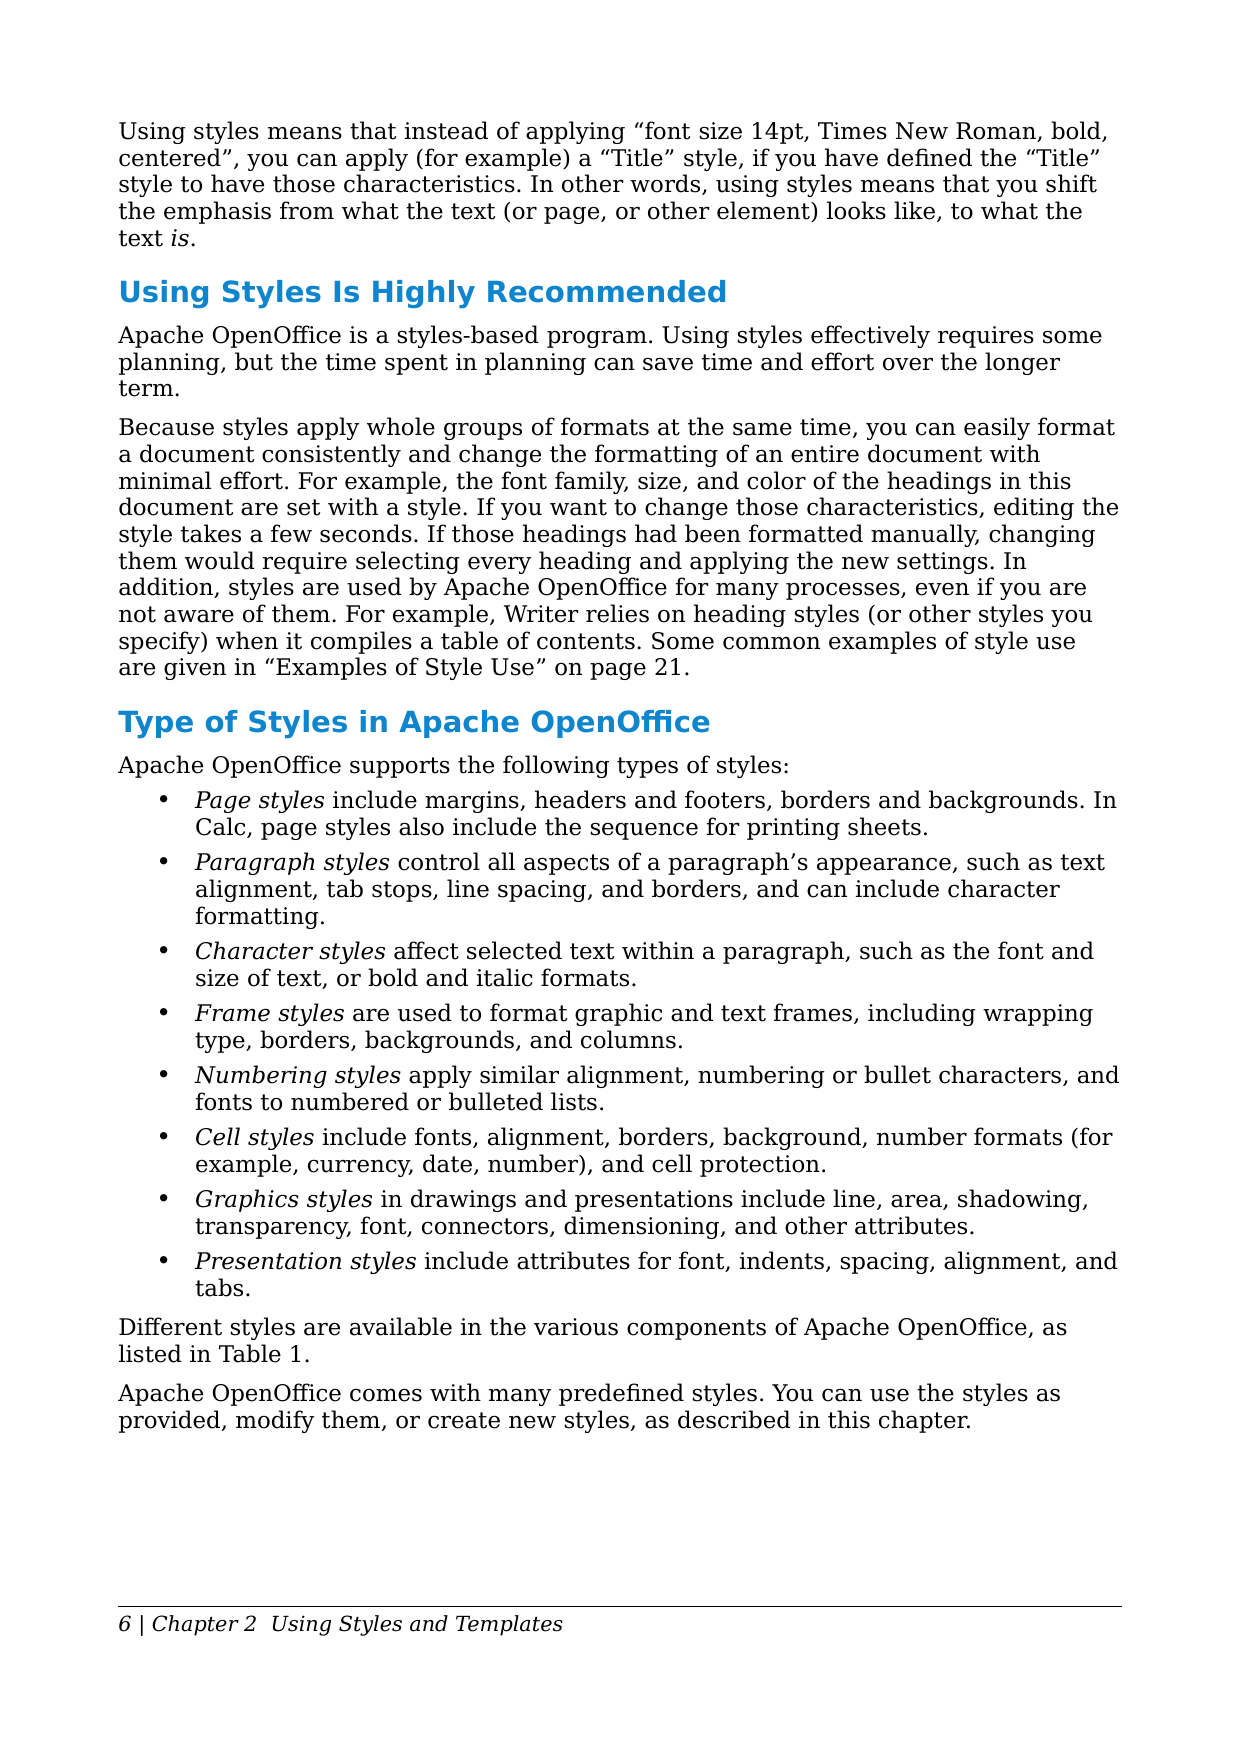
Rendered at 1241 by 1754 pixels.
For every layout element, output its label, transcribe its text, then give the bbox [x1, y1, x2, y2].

list Frame styles are used to format graphic and text frames, including wrapping type, borders, backgrounds, and columns. [156, 998, 1122, 1054]
text Apache OpenOffice comes with many predefined styles. You can use the styles as provided, modify them, or create new styles, as described in this chapter. [118, 1380, 1122, 1434]
subtitle Using Styles Is Highly Recommended [118, 276, 1122, 310]
list Presentation styles include attributes for font, indents, spacing, alignment, and tabs. [156, 1246, 1122, 1302]
text Because styles apply whole groups of formats at the same time, you can easily format a document consistently and change the formatting of an entire document with minimal effort. For example, the font family, size, and color of the headings in this document are set with a style. If you want to change those characteristics, editing the style takes a few seconds. If those headings had been formatted manually, changing them would require selecting every heading and applying the new settings. In addition, styles are used by Apache OpenOffice for many processes, even if you are not aware of them. For example, Writer relies on heading styles (or other styles you specify) when it compiles a table of contents. Some common examples of style use are given in “Examples of Style Use” on page 21. [118, 414, 1122, 681]
list Cell styles include fonts, alignment, borders, background, number formats (for example, currency, date, number), and cell protection. [156, 1122, 1122, 1178]
subtitle Type of Styles in Apache OpenOffice [118, 706, 1122, 739]
list Apache OpenOffice supports the following types of styles: [118, 752, 1122, 778]
list Graphics styles in drawings and presentations include line, area, shadowing, transparency, font, connectors, dimensioning, and other attributes. [156, 1184, 1122, 1240]
list Numbering styles apply similar alignment, numbering or bullet characters, and fonts to numbered or bulleted lists. [156, 1060, 1122, 1116]
list Page styles include margins, headers and footers, borders and backgrounds. In Calc, page styles also include the sequence for printing sheets. [156, 785, 1122, 841]
text Apache OpenOffice is a styles-based program. Using styles effectively requires some planning, but the time spent in planning can save time and effort over the longer term. [118, 322, 1122, 402]
text Different styles are available in the various components of Apache OpenOffice, as listed in Table 1. [118, 1314, 1122, 1368]
list Character styles affect selected text within a paragraph, such as the font and size of text, or bold and italic formats. [156, 936, 1122, 992]
list Paragraph styles control all aspects of a paragraph’s appearance, such as text alignment, tab stops, line spacing, and borders, and can include character formatting. [156, 847, 1122, 929]
text Using styles means that instead of applying “font size 14pt, Times New Roman, bold, centered”, you can apply (for example) a “Title” style, if you have defined the “Title” style to have those characteristics. In other words, using styles means that you shift the emphasis from what the text (or page, or other element) looks like, to what the text is. [118, 118, 1122, 251]
